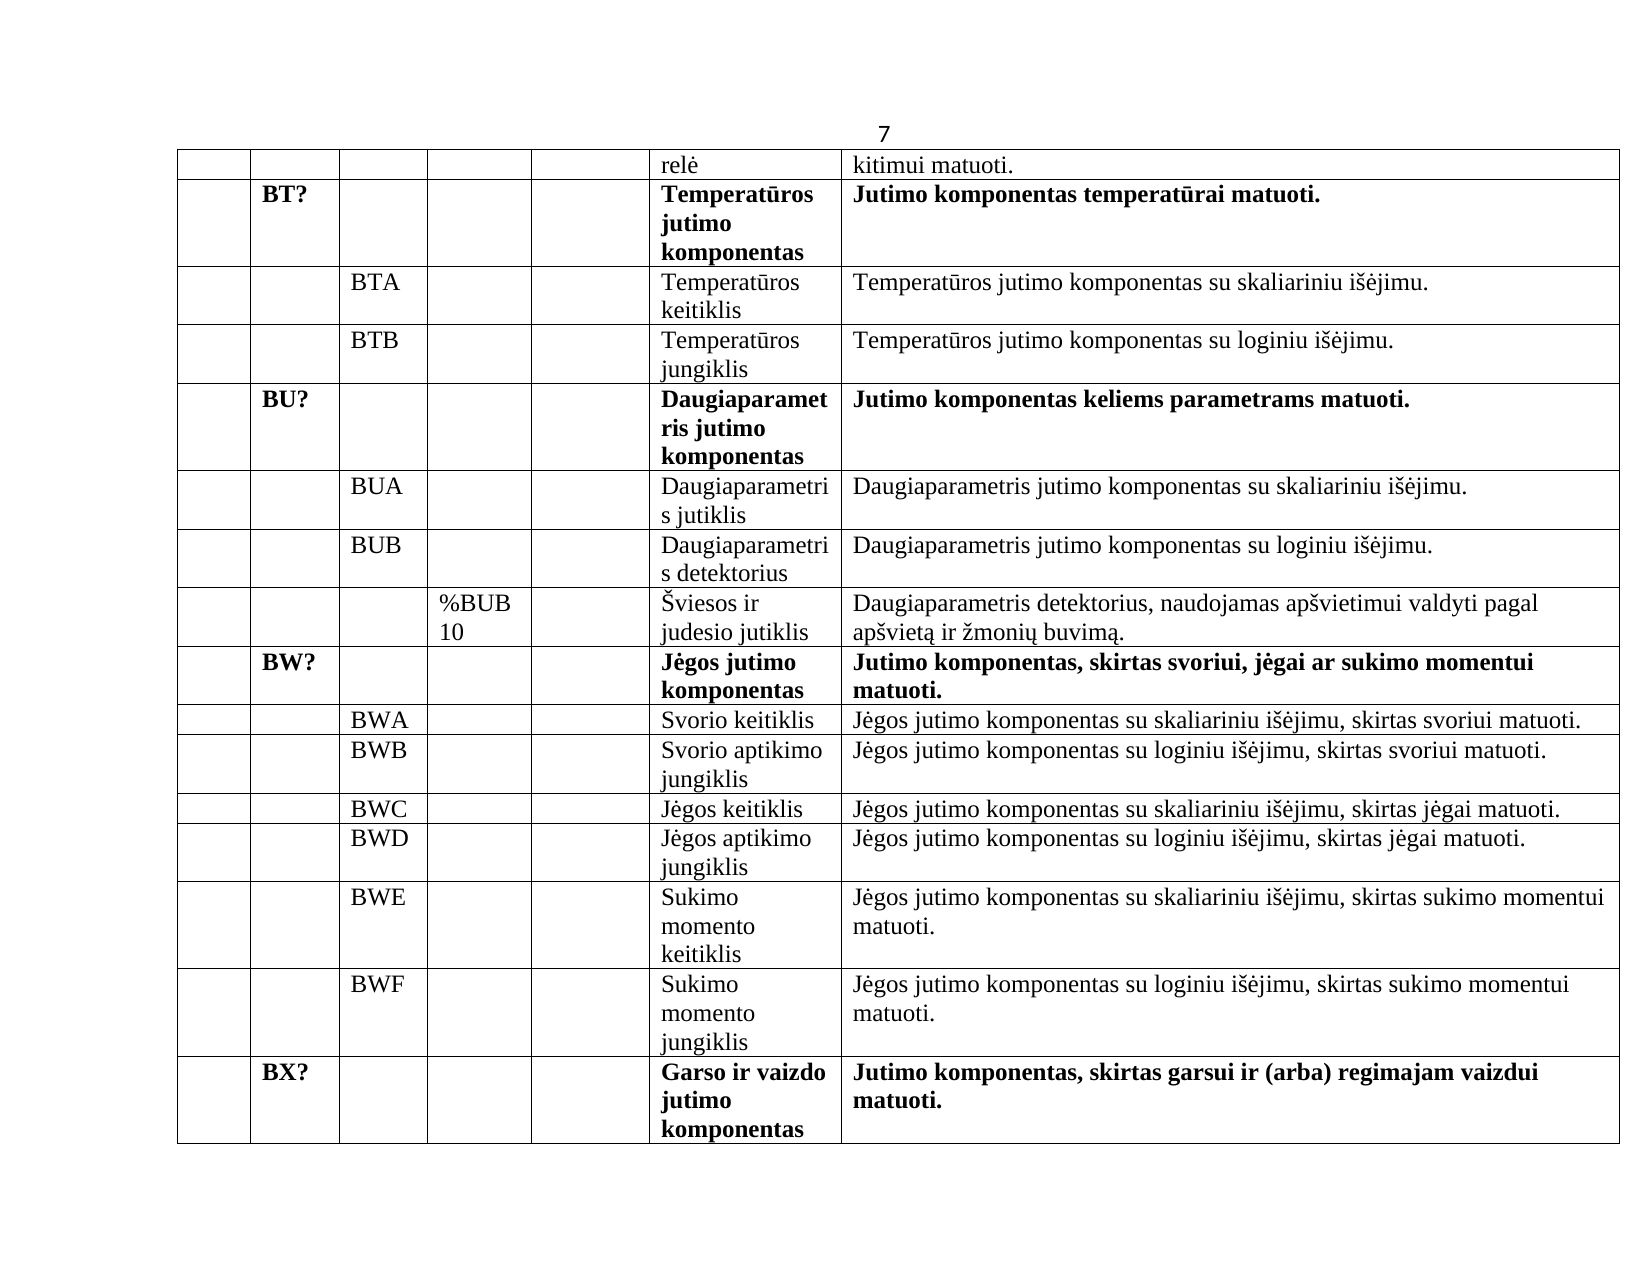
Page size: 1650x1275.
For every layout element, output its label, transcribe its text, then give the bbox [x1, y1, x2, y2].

table_cell Jėgos jutimo komponentas su skaliariniu išėjimu, skirtas jėgai matuoti. [842, 794, 1619, 822]
table_cell Daugiaparametris jutimo komponentas [650, 384, 841, 470]
table_cell BX? [251, 1057, 339, 1143]
table_cell [428, 530, 531, 587]
table_cell [251, 267, 339, 324]
table_cell Jutimo komponentas temperatūrai matuoti. [842, 180, 1619, 266]
table_cell Jėgos jutimo komponentas [650, 647, 841, 704]
table_cell BWA [340, 705, 427, 734]
table_cell [428, 1057, 531, 1143]
table_cell [532, 794, 649, 822]
table_cell [340, 150, 427, 178]
table_cell BUB [340, 530, 427, 587]
table_cell Šviesos ir judesio jutiklis [650, 588, 841, 646]
table_cell Jėgos aptikimo jungiklis [650, 824, 841, 881]
table_cell [340, 588, 427, 646]
table_cell Daugiaparametris detektorius [650, 530, 841, 587]
table_cell [532, 588, 649, 646]
table_cell [532, 647, 649, 704]
table_cell [532, 705, 649, 734]
table_cell Jėgos jutimo komponentas su loginiu išėjimu, skirtas sukimo momentui matuoti. [842, 969, 1619, 1056]
table_cell Temperatūros jungiklis [650, 325, 841, 383]
table_cell Temperatūros keitiklis [650, 267, 841, 324]
table_cell BWF [340, 969, 427, 1056]
table_cell BWB [340, 735, 427, 793]
table_cell [532, 150, 649, 178]
table_cell [428, 384, 531, 470]
table_cell [428, 824, 531, 881]
table_cell Jutimo komponentas keliems parametrams matuoti. [842, 384, 1619, 470]
table_cell BW? [251, 647, 339, 704]
table_cell [428, 969, 531, 1056]
table_cell [251, 325, 339, 383]
table_cell [532, 325, 649, 383]
table_cell BTB [340, 325, 427, 383]
table_cell [428, 882, 531, 968]
table_cell Daugiaparametris jutimo komponentas su loginiu išėjimu. [842, 530, 1619, 587]
table_cell [178, 384, 250, 470]
table_cell [178, 824, 250, 881]
table_cell [178, 794, 250, 822]
table_cell [178, 647, 250, 704]
table_cell BWC [340, 794, 427, 822]
table_cell Daugiaparametris jutimo komponentas su skaliariniu išėjimu. [842, 471, 1619, 529]
table_cell [340, 384, 427, 470]
table_cell kitimui matuoti. [842, 150, 1619, 178]
table_cell [532, 384, 649, 470]
table_cell [178, 969, 250, 1056]
table_cell [532, 882, 649, 968]
table_cell [532, 824, 649, 881]
table_cell [178, 471, 250, 529]
table_cell [178, 705, 250, 734]
table_cell [340, 647, 427, 704]
table_cell [251, 735, 339, 793]
table_cell BT? [251, 180, 339, 266]
table_cell [428, 471, 531, 529]
table_cell Svorio aptikimo jungiklis [650, 735, 841, 793]
table_cell Jėgos jutimo komponentas su loginiu išėjimu, skirtas jėgai matuoti. [842, 824, 1619, 881]
table_cell [532, 530, 649, 587]
table_cell [178, 588, 250, 646]
table_cell Daugiaparametris detektorius, naudojamas apšvietimui valdyti pagal apšvietą ir žmonių buvimą. [842, 588, 1619, 646]
table_cell [428, 705, 531, 734]
table_cell [428, 150, 531, 178]
table_cell BWD [340, 824, 427, 881]
table_cell [178, 267, 250, 324]
table_cell [532, 267, 649, 324]
table_cell [428, 267, 531, 324]
table_cell BU? [251, 384, 339, 470]
table_cell [251, 794, 339, 822]
table_cell [428, 325, 531, 383]
table_cell [532, 1057, 649, 1143]
table_cell Garso ir vaizdo jutimo komponentas [650, 1057, 841, 1143]
table_cell [178, 735, 250, 793]
table_cell [340, 180, 427, 266]
table_cell [532, 735, 649, 793]
table_cell [251, 588, 339, 646]
table_cell [178, 882, 250, 968]
table_cell [251, 705, 339, 734]
table_cell [178, 150, 250, 178]
table_cell [251, 882, 339, 968]
table_cell [532, 180, 649, 266]
table_cell [251, 969, 339, 1056]
table_cell [532, 471, 649, 529]
table_cell %BUB10 [428, 588, 531, 646]
table_cell BUA [340, 471, 427, 529]
table_cell Svorio keitiklis [650, 705, 841, 734]
table_cell [428, 180, 531, 266]
table_cell BWE [340, 882, 427, 968]
table_cell Temperatūros jutimo komponentas su skaliariniu išėjimu. [842, 267, 1619, 324]
table_cell Jutimo komponentas, skirtas svoriui, jėgai ar sukimo momentui matuoti. [842, 647, 1619, 704]
table_cell [251, 824, 339, 881]
table_cell BTA [340, 267, 427, 324]
table_cell [428, 794, 531, 822]
table_cell Sukimo momento keitiklis [650, 882, 841, 968]
table_cell Jėgos jutimo komponentas su skaliariniu išėjimu, skirtas svoriui matuoti. [842, 705, 1619, 734]
table_cell [428, 647, 531, 704]
table_cell [428, 735, 531, 793]
table_cell [178, 325, 250, 383]
table_cell [532, 969, 649, 1056]
table_cell [251, 530, 339, 587]
table_cell relė [650, 150, 841, 178]
table_cell [178, 180, 250, 266]
table_cell [251, 471, 339, 529]
table_cell [178, 1057, 250, 1143]
table_cell Daugiaparametris jutiklis [650, 471, 841, 529]
table_cell Jėgos jutimo komponentas su skaliariniu išėjimu, skirtas sukimo momentui matuoti. [842, 882, 1619, 968]
table_cell Jėgos jutimo komponentas su loginiu išėjimu, skirtas svoriui matuoti. [842, 735, 1619, 793]
table_cell [340, 1057, 427, 1143]
table_cell Sukimo momento jungiklis [650, 969, 841, 1056]
table_cell [178, 530, 250, 587]
table_cell Jėgos keitiklis [650, 794, 841, 822]
table_cell Jutimo komponentas, skirtas garsui ir (arba) regimajam vaizdui matuoti. [842, 1057, 1619, 1143]
table_cell [251, 150, 339, 178]
table_cell Temperatūros jutimo komponentas [650, 180, 841, 266]
table_cell Temperatūros jutimo komponentas su loginiu išėjimu. [842, 325, 1619, 383]
